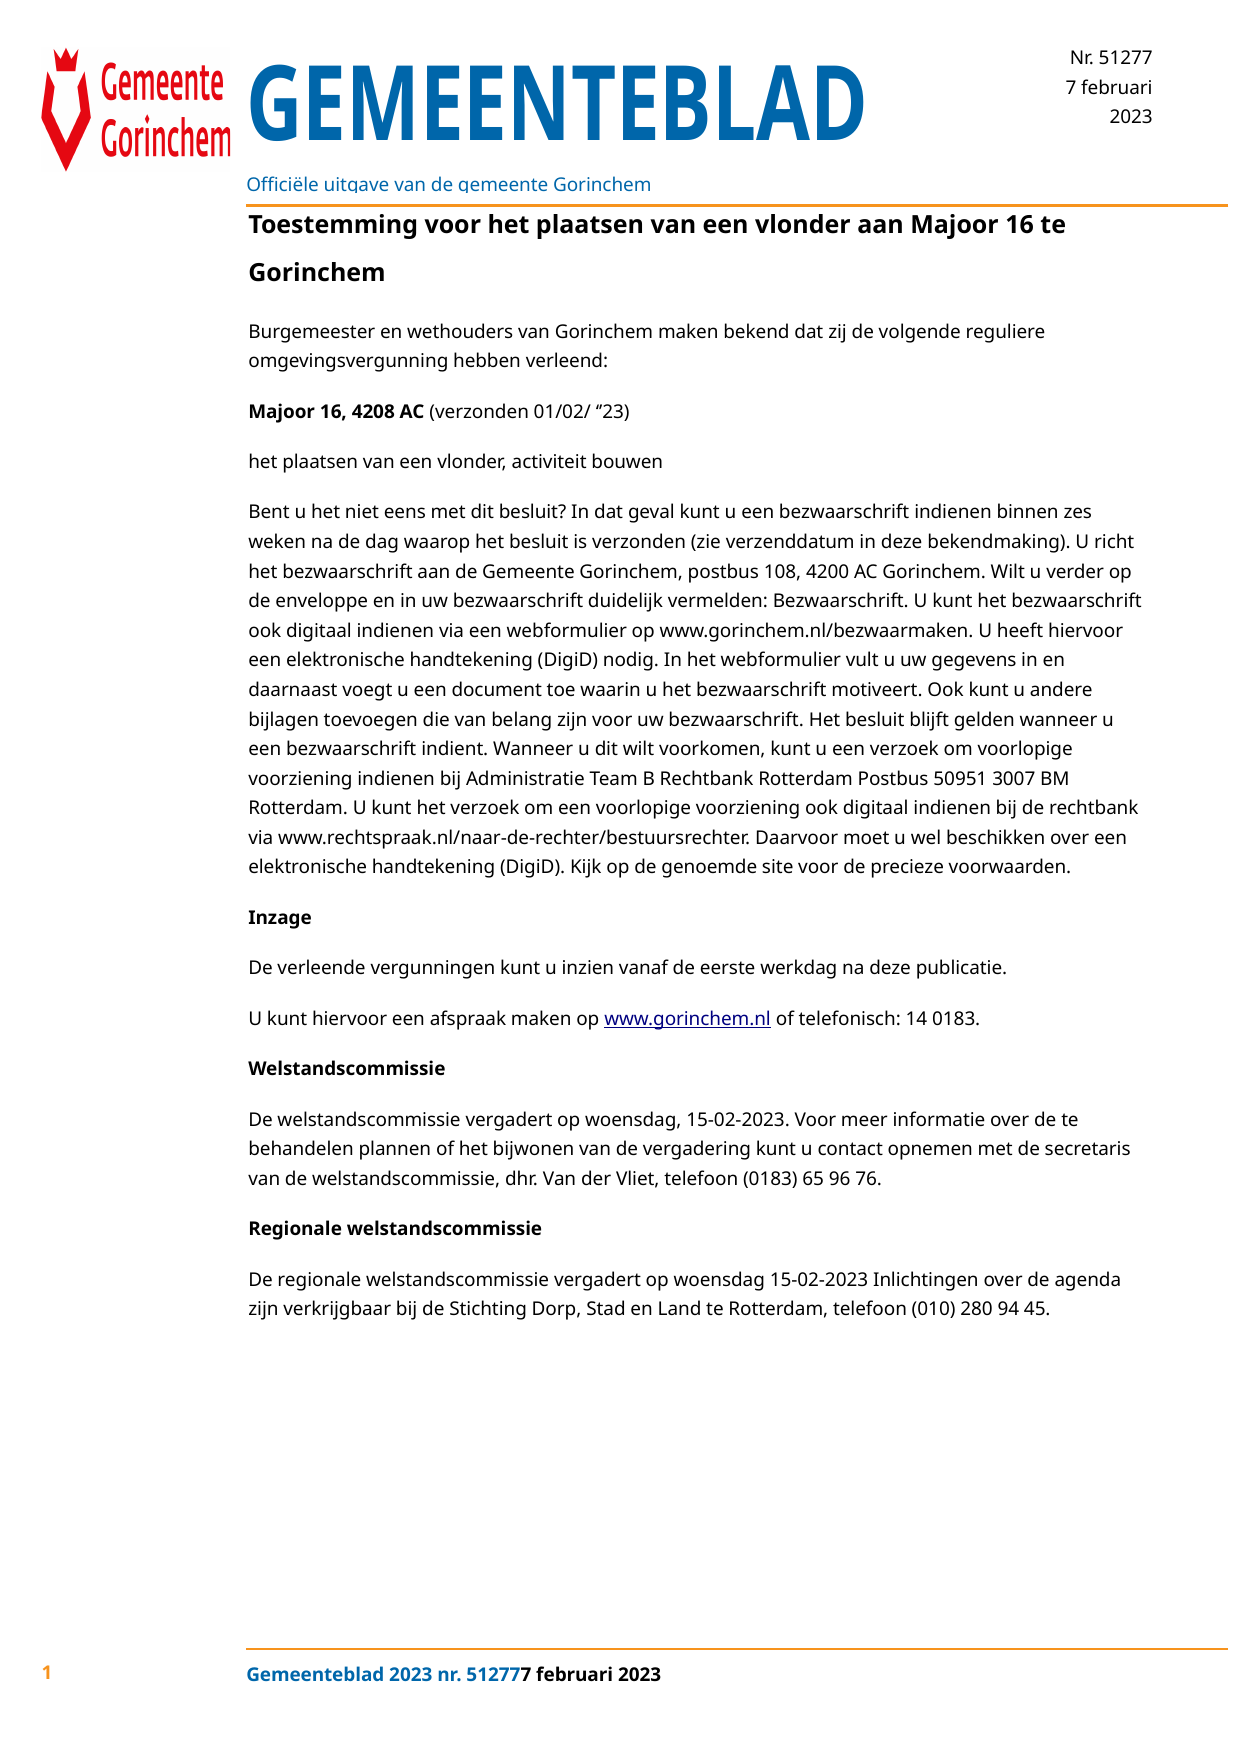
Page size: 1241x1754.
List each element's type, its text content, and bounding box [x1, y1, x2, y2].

text het plaatsen van een vlonder, activiteit bouwen [248, 448, 1152, 474]
text Inzage [248, 904, 1152, 930]
text Majoor 16, 4208 AC (verzonden 01/02/ ‘’23) [248, 398, 1152, 424]
text De welstandscommissie vergadert op woensdag, 15-02-2023. Voor meer informatie over de te behandelen plannen of het bijwonen van de vergadering kunt u contact opnemen met de secretaris van de welstandscommissie, dhr. Van der Vliet, telefoon (0183) 65 96 76. [248, 1106, 1152, 1191]
text Regionale welstandscommissie [248, 1215, 1152, 1241]
text De regionale welstandscommissie vergadert op woensdag 15-02-2023 Inlichtingen over de agenda zijn verkrijgbaar bij de Stichting Dorp, Stad en Land te Rotterdam, telefoon (010) 280 94 45. [248, 1266, 1152, 1321]
text De verleende vergunningen kunt u inzien vanaf de eerste werkdag na deze publicatie. [248, 954, 1152, 980]
picture [41, 47, 231, 172]
text Bent u het niet eens met dit besluit? In dat geval kunt u een bezwaarschrift indienen binnen zes weken na de dag waarop het besluit is verzonden (zie verzenddatum in deze bekendmaking). U richt het bezwaarschrift aan de Gemeente Gorinchem, postbus 108, 4200 AC Gorinchem. Wilt u verder op de enveloppe en in uw bezwaarschrift duidelijk vermelden: Bezwaarschrift. U kunt het bezwaarschrift ook digitaal indienen via een webformulier op www.gorinchem.nl/bezwaarmaken. U heeft hiervoor een elektronische handtekening (DigiD) nodig. In het webformulier vult u uw gegevens in en daarnaast voegt u een document toe waarin u het bezwaarschrift motiveert. Ook kunt u andere bijlagen toevoegen die van belang zijn voor uw bezwaarschrift. Het besluit blijft gelden wanneer u een bezwaarschrift indient. Wanneer u dit wilt voorkomen, kunt u een verzoek om voorlopige voorziening indienen bij Administratie Team B Rechtbank Rotterdam Postbus 50951 3007 BM Rotterdam. U kunt het verzoek om een voorlopige voorziening ook digitaal indienen bij de rechtbank via www.rechtspraak.nl/naar-de-rechter/bestuursrechter. Daarvoor moet u wel beschikken over een elektronische handtekening (DigiD). Kijk op de genoemde site voor de precieze voorwaarden. [248, 499, 1152, 879]
text Burgemeester en wethouders van Gorinchem maken bekend dat zij de volgende reguliere omgevingsvergunning hebben verleend: [248, 318, 1152, 373]
text Toestemming voor het plaatsen van een vlonder aan Majoor 16 te Gorinchem [248, 207, 1152, 288]
text U kunt hiervoor een afspraak maken op www.gorinchem.nl of telefonisch: 14 0183. [248, 1005, 1152, 1031]
text Welstandscommissie [248, 1055, 1152, 1081]
